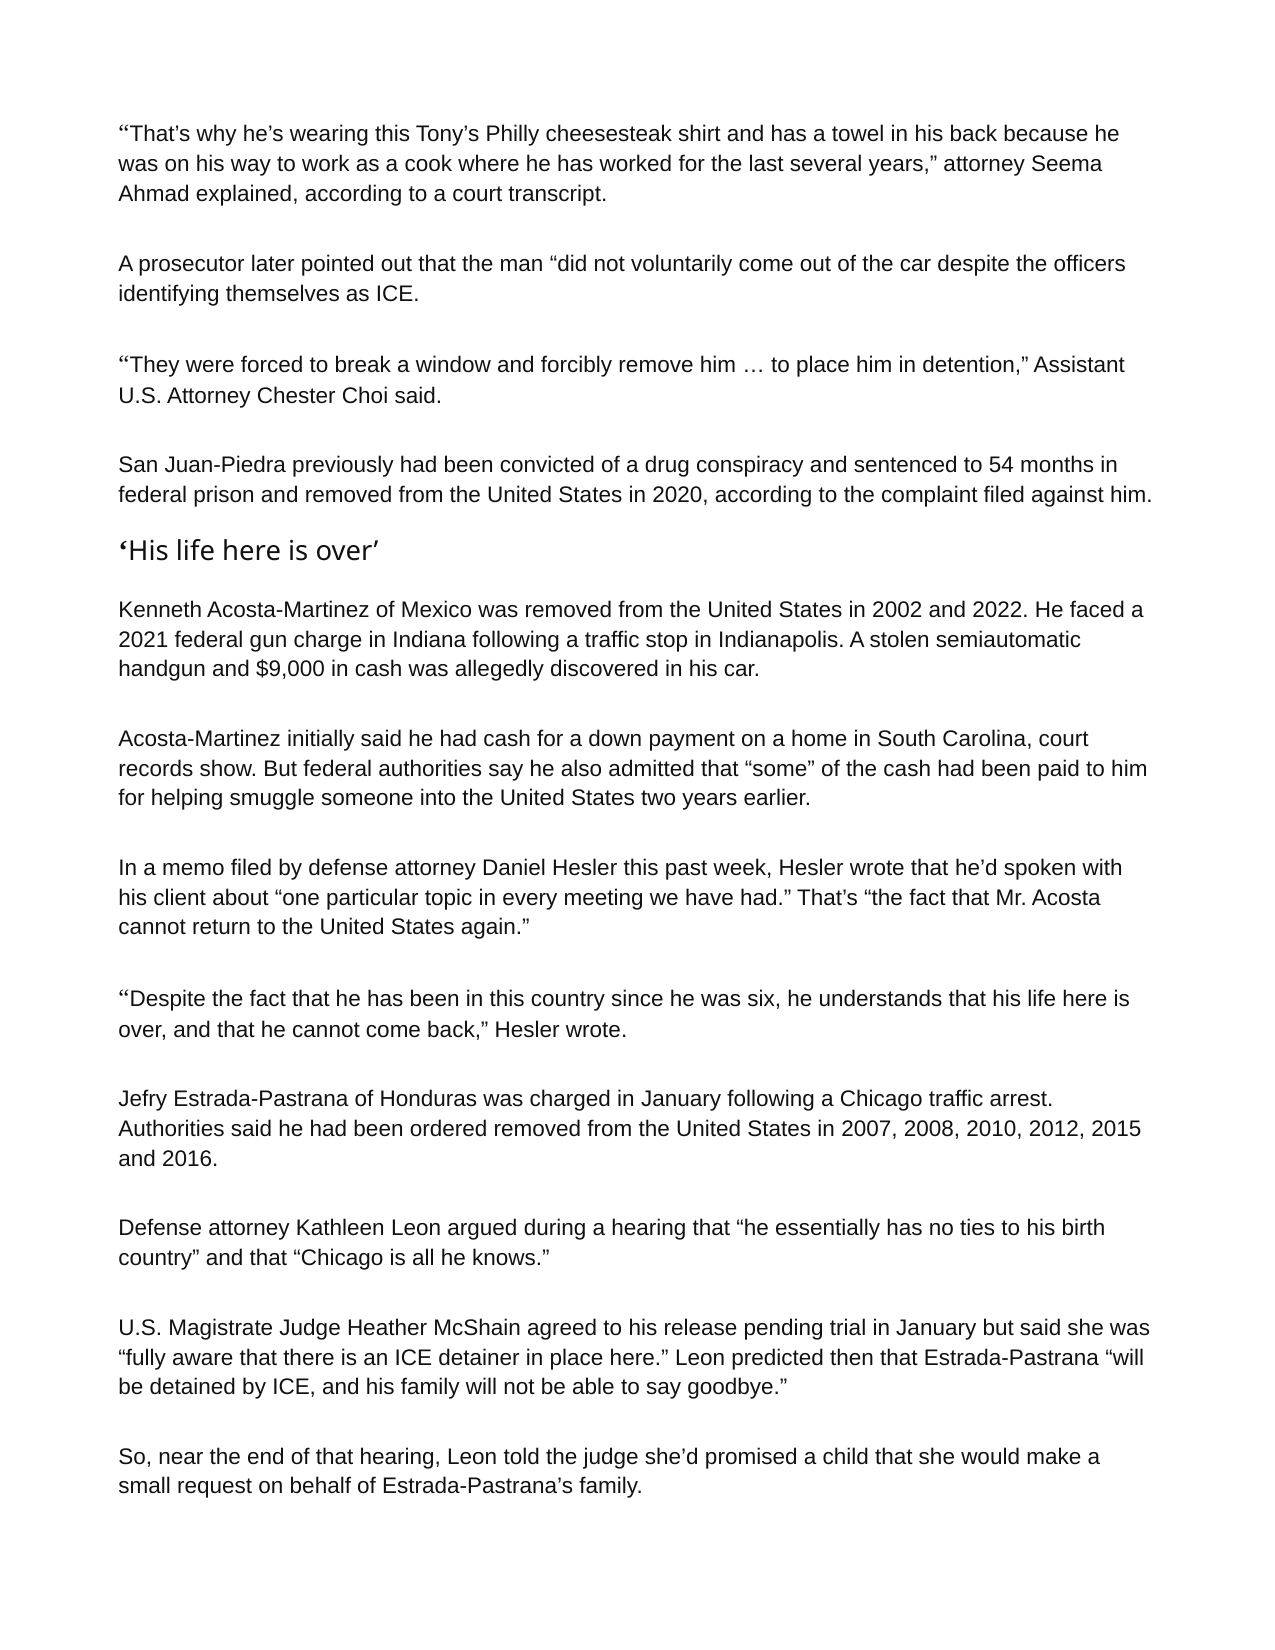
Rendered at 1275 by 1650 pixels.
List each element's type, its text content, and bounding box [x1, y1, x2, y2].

text Acosta-Martinez initially said he had cash for a down payment on a home in South Carolina, court records show. But federal authorities say he also admitted that “some” of the cash had been paid to him for helping smuggle someone into the United States two years earlier. [118, 725, 1157, 810]
text “They were forced to break a window and forcibly remove him … to place him in detention,” Assistant U.S. Attorney Chester Choi said. [118, 349, 1157, 408]
text “Despite the fact that he has been in this country since he was six, he understands that his life here is over, and that he cannot come back,” Hesler wrote. [118, 983, 1157, 1042]
text Kenneth Acosta-Martinez of Mexico was removed from the United States in 2002 and 2022. He faced a 2021 federal gun charge in Indiana following a traffic stop in Indianapolis. A stolen semiautomatic handgun and $9,000 in cash was allegedly discovered in his car. [118, 596, 1157, 681]
text Jefry Estrada-Pastrana of Honduras was charged in January following a Chicago traffic arrest. Authorities said he had been ordered removed from the United States in 2007, 2008, 2010, 2012, 2015 and 2016. [118, 1086, 1157, 1171]
subtitle ‘His life here is over’ [118, 531, 1157, 569]
text “That’s why he’s wearing this Tony’s Philly cheesesteak shirt and has a towel in his back because he was on his way to work as a cook where he has worked for the last several years,” attorney Seema Ahmad explained, according to a court transcript. [118, 118, 1157, 206]
text San Juan-Piedra previously had been convicted of a drug conspiracy and sentenced to 54 months in federal prison and removed from the United States in 2020, according to the complaint filed against him. [118, 452, 1157, 507]
text So, near the end of that hearing, Leon told the judge she’d promised a child that she would make a small request on behalf of Estrada-Pastrana’s family. [118, 1443, 1157, 1499]
text U.S. Magistrate Judge Heather McShain agreed to his release pending trial in January but said she was “fully aware that there is an ICE detainer in place here.” Leon predicted then that Estrada-Pastrana “will be detained by ICE, and his family will not be able to say goodbye.” [118, 1314, 1157, 1399]
text In a memo filed by defense attorney Daniel Hesler this past week, Hesler wrote that he’d spoken with his client about “one particular topic in every meeting we have had.” That’s “the fact that Mr. Acosta cannot return to the United States again.” [118, 854, 1157, 939]
text Defense attorney Kathleen Leon argued during a hearing that “he essentially has no ties to his birth country” and that “Chicago is all he knows.” [118, 1215, 1157, 1270]
text A prosecutor later pointed out that the man “did not voluntarily come out of the car despite the officers identifying themselves as ICE. [118, 250, 1157, 306]
